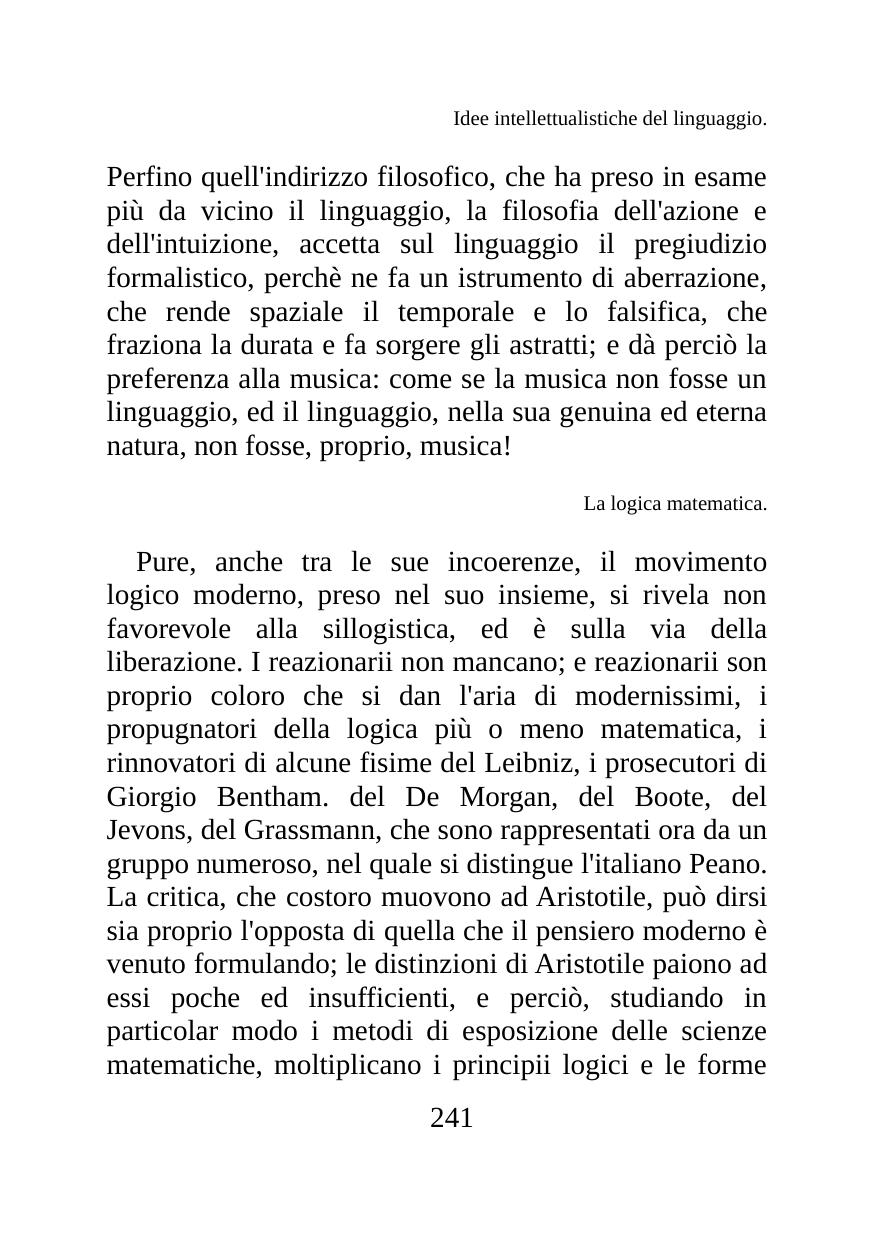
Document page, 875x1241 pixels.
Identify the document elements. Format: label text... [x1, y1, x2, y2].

text Idee intellettualistiche del linguaggio. [106, 106, 768, 130]
text La logica matematica. [106, 491, 768, 515]
text Pure, anche tra le sue incoerenze, il movimento logico moderno, preso nel suo insieme, si rivela non favorevole alla sillogistica, ed è sulla via della liberazione. I reazionarii non mancano; e reazionarii son proprio coloro che si dan l'aria di modernissimi, i propugnatori della logica più o meno matematica, i rinnovatori di alcune fisime del Leibniz, i prosecutori di Giorgio Bentham. del De Morgan, del Boote, del Jevons, del Grassmann, che sono rappresentati ora da un gruppo numeroso, nel quale si distingue l'italiano Peano. La critica, che costoro muovono ad Aristotile, può dirsi sia proprio l'opposta di quella che il pensiero moderno è venuto formulando; le distinzioni di Aristotile paiono ad essi poche ed insufficienti, e perciò, studiando in particolar modo i metodi di esposizione delle scienze matematiche, moltiplicano i principii logici e le forme [106, 544, 768, 1081]
text Perfino quell'indirizzo filosofico, che ha preso in esame più da vicino il linguaggio, la filosofia dell'azione e dell'intuizione, accetta sul linguaggio il pregiudizio formalistico, perchè ne fa un istrumento di aberrazione, che rende spaziale il temporale e lo falsifica, che fraziona la durata e fa sorgere gli astratti; e dà perciò la preferenza alla musica: come se la musica non fosse un linguaggio, ed il linguaggio, nella sua genuina ed eterna natura, non fosse, proprio, musica! [106, 159, 768, 461]
